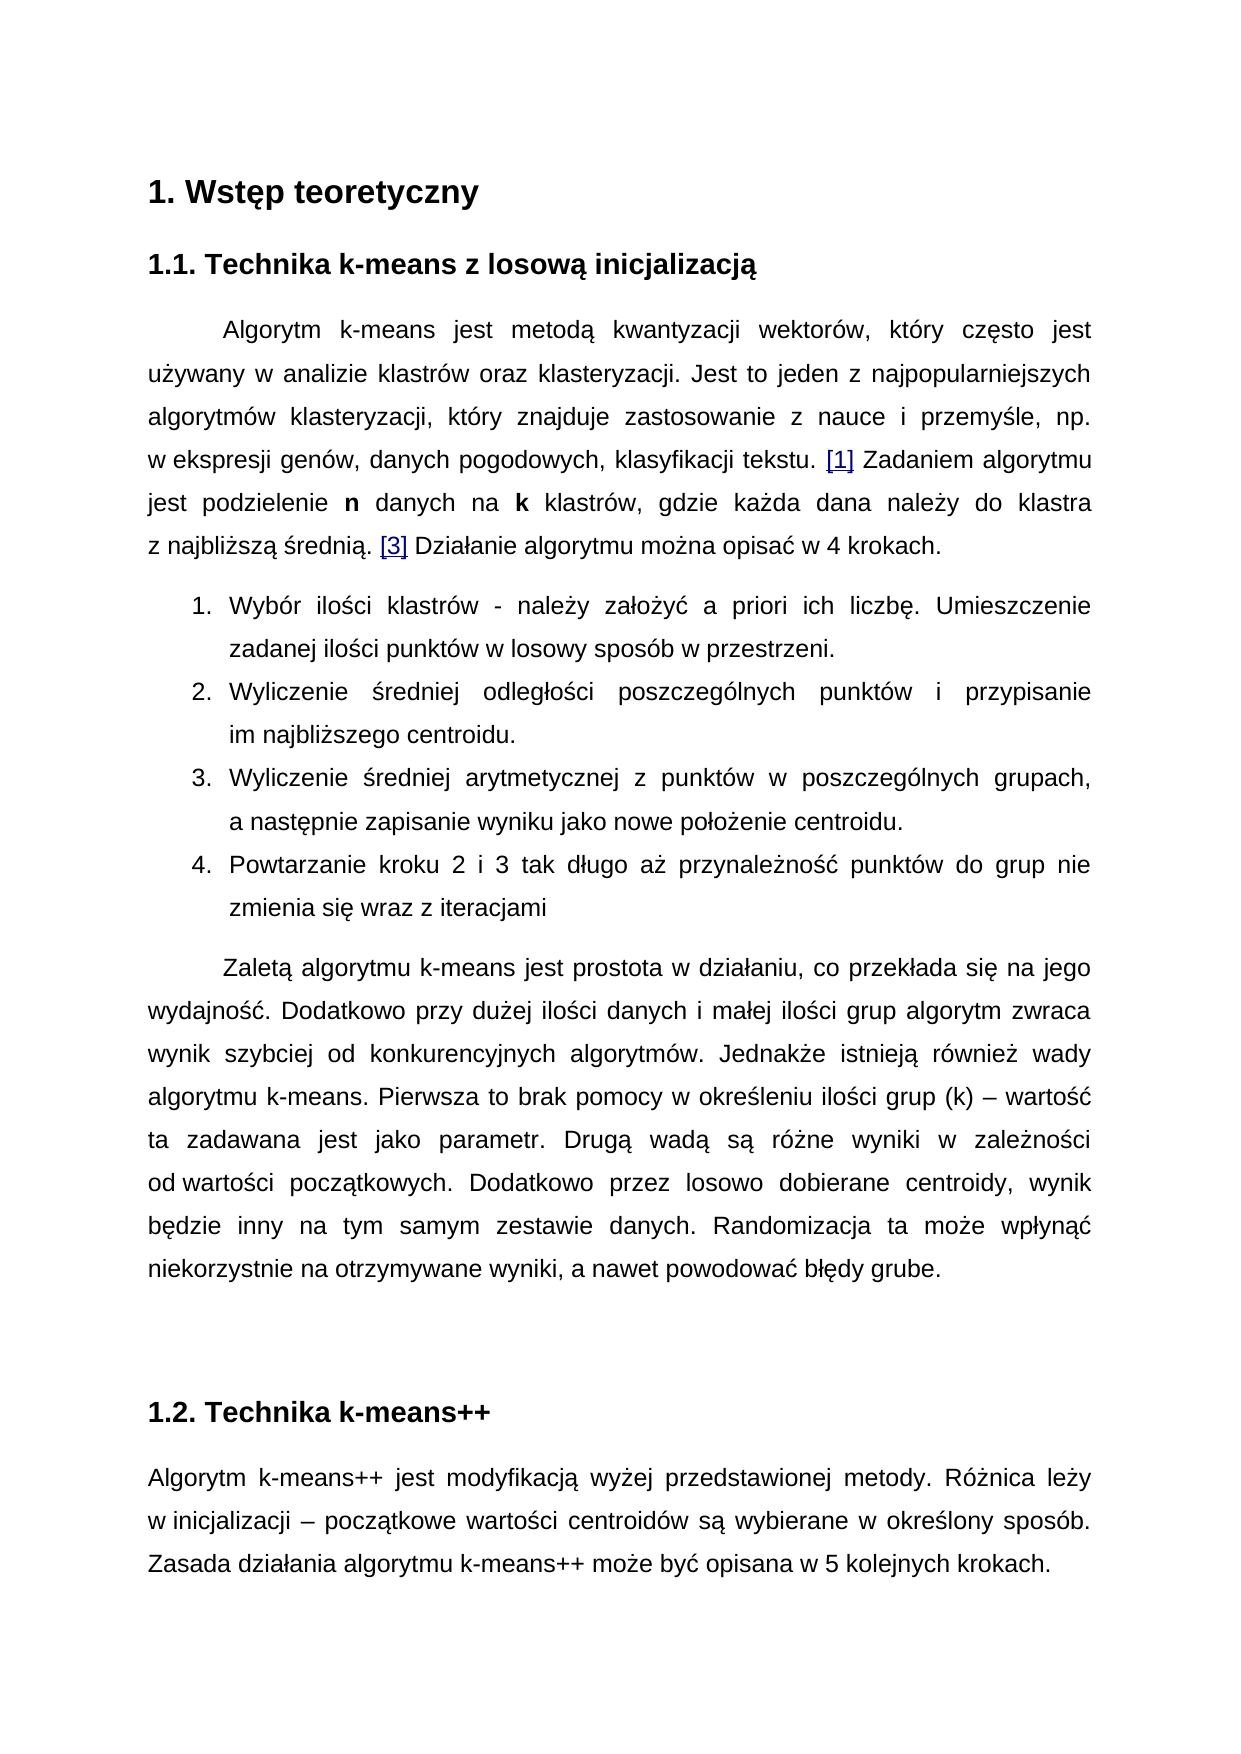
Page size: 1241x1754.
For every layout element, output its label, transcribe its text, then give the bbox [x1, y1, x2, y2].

list Wyliczenie średniej arytmetycznej z punktów w poszczególnych grupach, a następnie zapisanie wyniku jako nowe położenie centroidu. [191, 763, 1093, 835]
list Wybór ilości klastrów - należy założyć a priori ich liczbę. Umieszczenie zadanej ilości punktów w losowy sposób w przestrzeni. [191, 591, 1093, 663]
text Zaletą algorytmu k-means jest prostota w działaniu, co przekłada się na jego wydajność. Dodatkowo przy dużej ilości danych i małej ilości grup algorytm zwraca wynik szybciej od konkurencyjnych algorytmów. Jednakże istnieją również wady algorytmu k-means. Pierwsza to brak pomocy w określeniu ilości grup (k) – wartość ta zadawana jest jako parametr. Drugą wadą są różne wyniki w zależności od wartości początkowych. Dodatkowo przez losowo dobierane centroidy, wynik będzie inny na tym samym zestawie danych. Randomizacja ta może wpłynąć niekorzystnie na otrzymywane wyniki, a nawet powodować błędy grube. [148, 952, 1093, 1283]
text Algorytm k-means++ jest modyfikacją wyżej przedstawionej metody. Różnica leży w inicjalizacji – początkowe wartości centroidów są wybierane w określony sposób. Zasada działania algorytmu k-means++ może być opisana w 5 kolejnych krokach. [148, 1463, 1093, 1578]
list Powtarzanie kroku 2 i 3 tak długo aż przynależność punktów do grup nie zmienia się wraz z iteracjami [191, 849, 1093, 921]
list Wyliczenie średniej odległości poszczególnych punktów i przypisanie im najbliższego centroidu. [191, 677, 1093, 749]
subtitle Technika k-means++ [148, 1394, 1093, 1428]
subtitle Wstęp teoretyczny [148, 172, 1093, 211]
text Algorytm k-means jest metodą kwantyzacji wektorów, który często jest używany w analizie klastrów oraz klasteryzacji. Jest to jeden z najpopularniejszych algorytmów klasteryzacji, który znajduje zastosowanie z nauce i przemyśle, np. w ekspresji genów, danych pogodowych, klasyfikacji tekstu. [1] Zadaniem algorytmu jest podzielenie n danych na k klastrów, gdzie każda dana należy do klastra z najbliższą średnią. [3] Działanie algorytmu można opisać w 4 krokach. [148, 315, 1093, 560]
subtitle Technika k-means z losową inicjalizacją [148, 247, 1093, 280]
